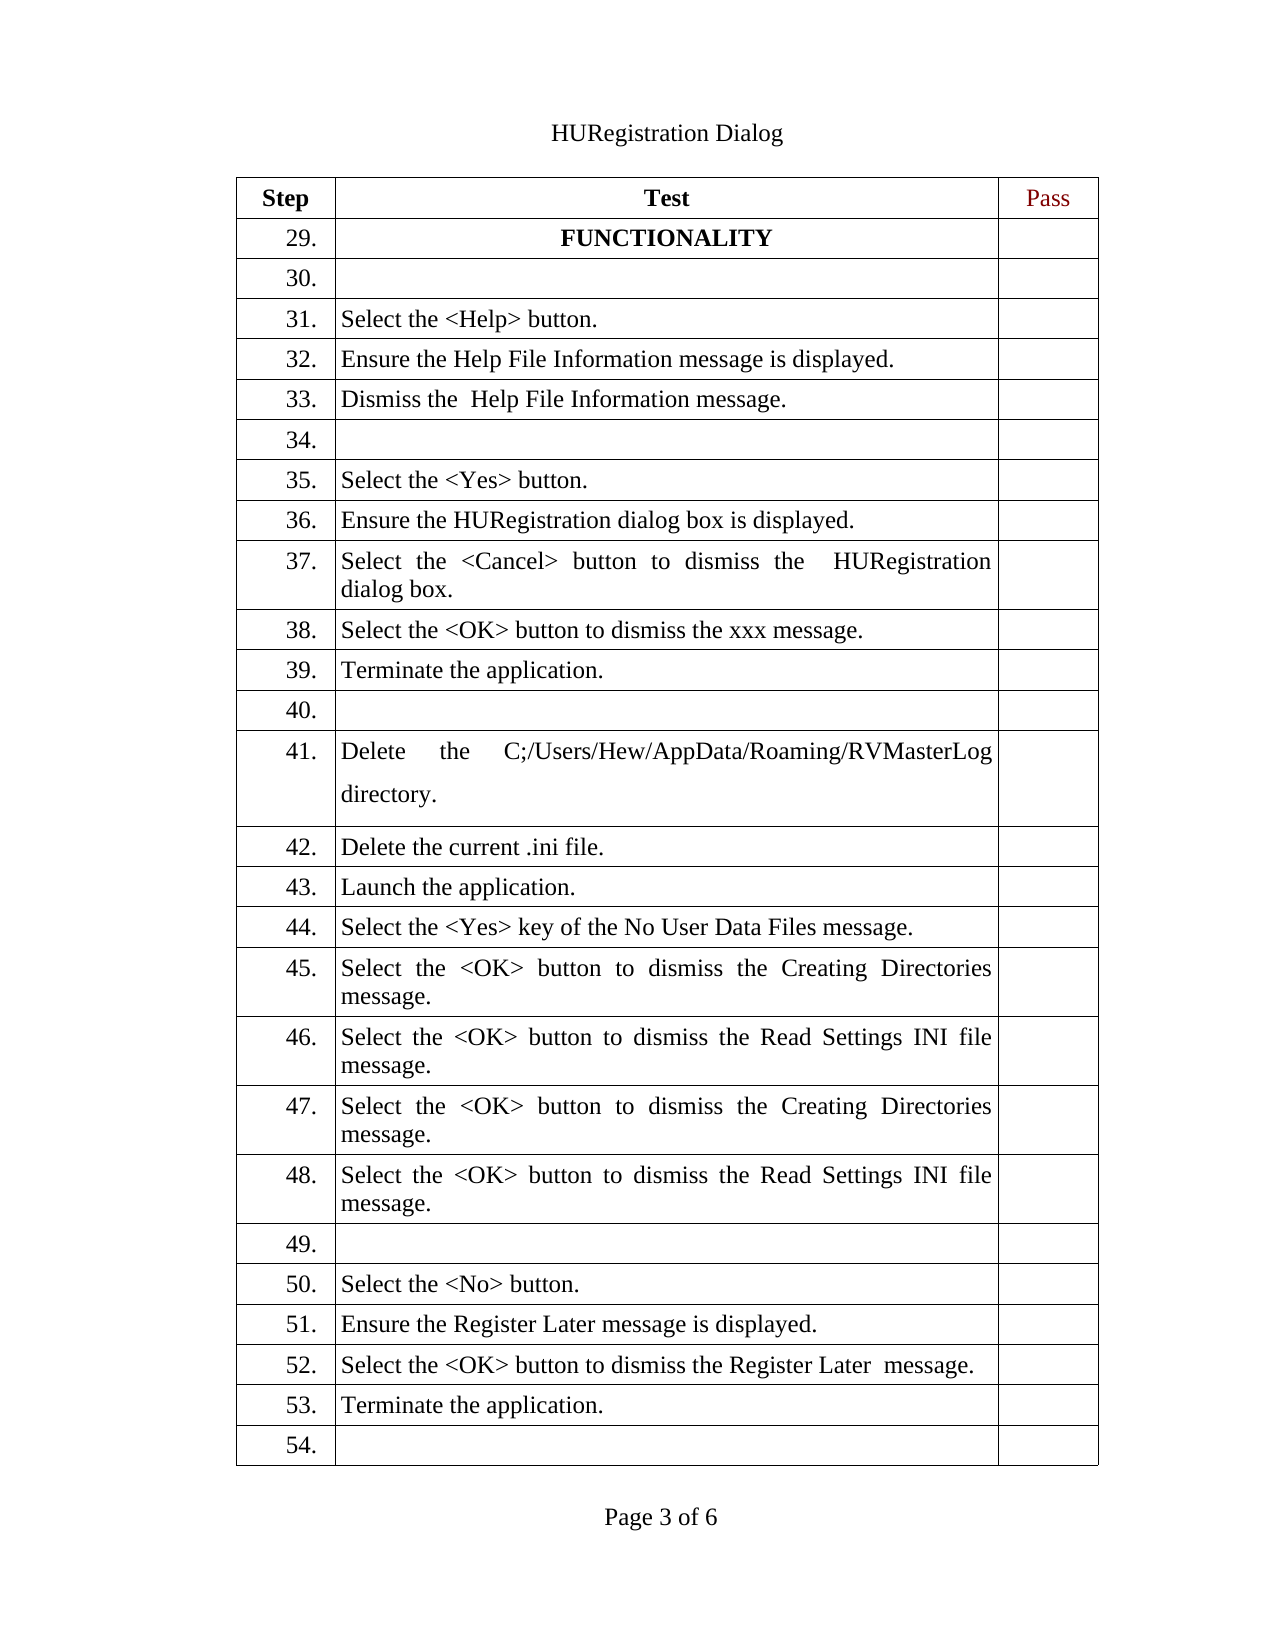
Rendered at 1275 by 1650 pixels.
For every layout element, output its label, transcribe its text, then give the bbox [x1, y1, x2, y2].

table_cell Launch the application. [336, 867, 998, 906]
table_cell [336, 259, 998, 298]
table_cell [999, 1017, 1098, 1085]
table_cell Ensure the Help File Information message is displayed. [336, 339, 998, 379]
table_cell [999, 339, 1098, 379]
table_cell [999, 691, 1098, 730]
table_cell [237, 827, 335, 866]
table_header Test [336, 178, 998, 217]
table_cell [237, 1086, 335, 1154]
table_cell [999, 1305, 1098, 1344]
table_cell [237, 907, 335, 947]
table_cell [237, 867, 335, 906]
table_cell [999, 610, 1098, 649]
table_cell [237, 691, 335, 730]
table_cell [999, 867, 1098, 906]
table_cell [237, 299, 335, 338]
table_cell [237, 339, 335, 379]
table_cell [336, 1224, 998, 1263]
table_cell [237, 501, 335, 540]
table_cell [237, 1385, 335, 1424]
table_cell [336, 1426, 998, 1465]
table_cell [237, 650, 335, 689]
table_cell Select the <Yes> key of the No User Data Files message. [336, 907, 998, 947]
table_cell [237, 1305, 335, 1344]
table_cell Select the <OK> button to dismiss the Creating Directories message. [336, 1086, 998, 1154]
table_header Pass [999, 178, 1098, 217]
table_cell Ensure the Register Later message is displayed. [336, 1305, 998, 1344]
table_cell [999, 731, 1098, 826]
table_cell [999, 1426, 1098, 1465]
table_cell FUNCTIONALITY [336, 219, 998, 258]
table_cell [999, 219, 1098, 258]
table_cell [999, 1345, 1098, 1384]
table_cell Select the <Help> button. [336, 299, 998, 338]
table_cell [237, 460, 335, 499]
table_cell Select the <OK> button to dismiss the Creating Directories message. [336, 948, 998, 1016]
table_cell [999, 460, 1098, 499]
table_cell Select the <OK> button to dismiss the Register Later message. [336, 1345, 998, 1384]
table_cell [999, 299, 1098, 338]
table_cell [237, 1345, 335, 1384]
table_cell Select the <OK> button to dismiss the xxx message. [336, 610, 998, 649]
table_cell [237, 731, 335, 826]
table_cell [999, 420, 1098, 459]
table_cell [999, 1155, 1098, 1223]
table_cell [336, 420, 998, 459]
table_cell Ensure the HURegistration dialog box is displayed. [336, 501, 998, 540]
table_cell Select the <Yes> button. [336, 460, 998, 499]
table_cell [237, 380, 335, 419]
table_cell [999, 1086, 1098, 1154]
table_cell [237, 1017, 335, 1085]
table_cell [999, 1264, 1098, 1304]
table_cell [999, 1224, 1098, 1263]
table_cell [237, 948, 335, 1016]
table_cell Select the <OK> button to dismiss the Read Settings INI file message. [336, 1155, 998, 1223]
table_cell Terminate the application. [336, 650, 998, 689]
table_cell [999, 650, 1098, 689]
table_cell [999, 259, 1098, 298]
table_cell [237, 541, 335, 609]
table_cell Select the <No> button. [336, 1264, 998, 1304]
table_cell Select the <Cancel> button to dismiss the HURegistration dialog box. [336, 541, 998, 609]
table_cell Terminate the application. [336, 1385, 998, 1424]
table_header Step [237, 178, 335, 217]
table_cell [237, 1224, 335, 1263]
table_cell [999, 501, 1098, 540]
table_cell Dismiss the Help File Information message. [336, 380, 998, 419]
table_cell [999, 541, 1098, 609]
table_cell [237, 610, 335, 649]
table_cell [999, 827, 1098, 866]
table_cell [237, 1155, 335, 1223]
table_cell [336, 691, 998, 730]
table_cell [999, 907, 1098, 947]
table_cell [237, 259, 335, 298]
table_cell [237, 420, 335, 459]
table_cell [237, 219, 335, 258]
table_cell Select the <OK> button to dismiss the Read Settings INI file message. [336, 1017, 998, 1085]
table_cell [999, 380, 1098, 419]
table_cell [999, 948, 1098, 1016]
table_cell [999, 1385, 1098, 1424]
table_cell [237, 1264, 335, 1304]
table_cell [237, 1426, 335, 1465]
table_cell Delete the current .ini file. [336, 827, 998, 866]
table_cell Delete the C;/Users/Hew/AppData/Roaming/RVMasterLog directory. [336, 731, 998, 826]
